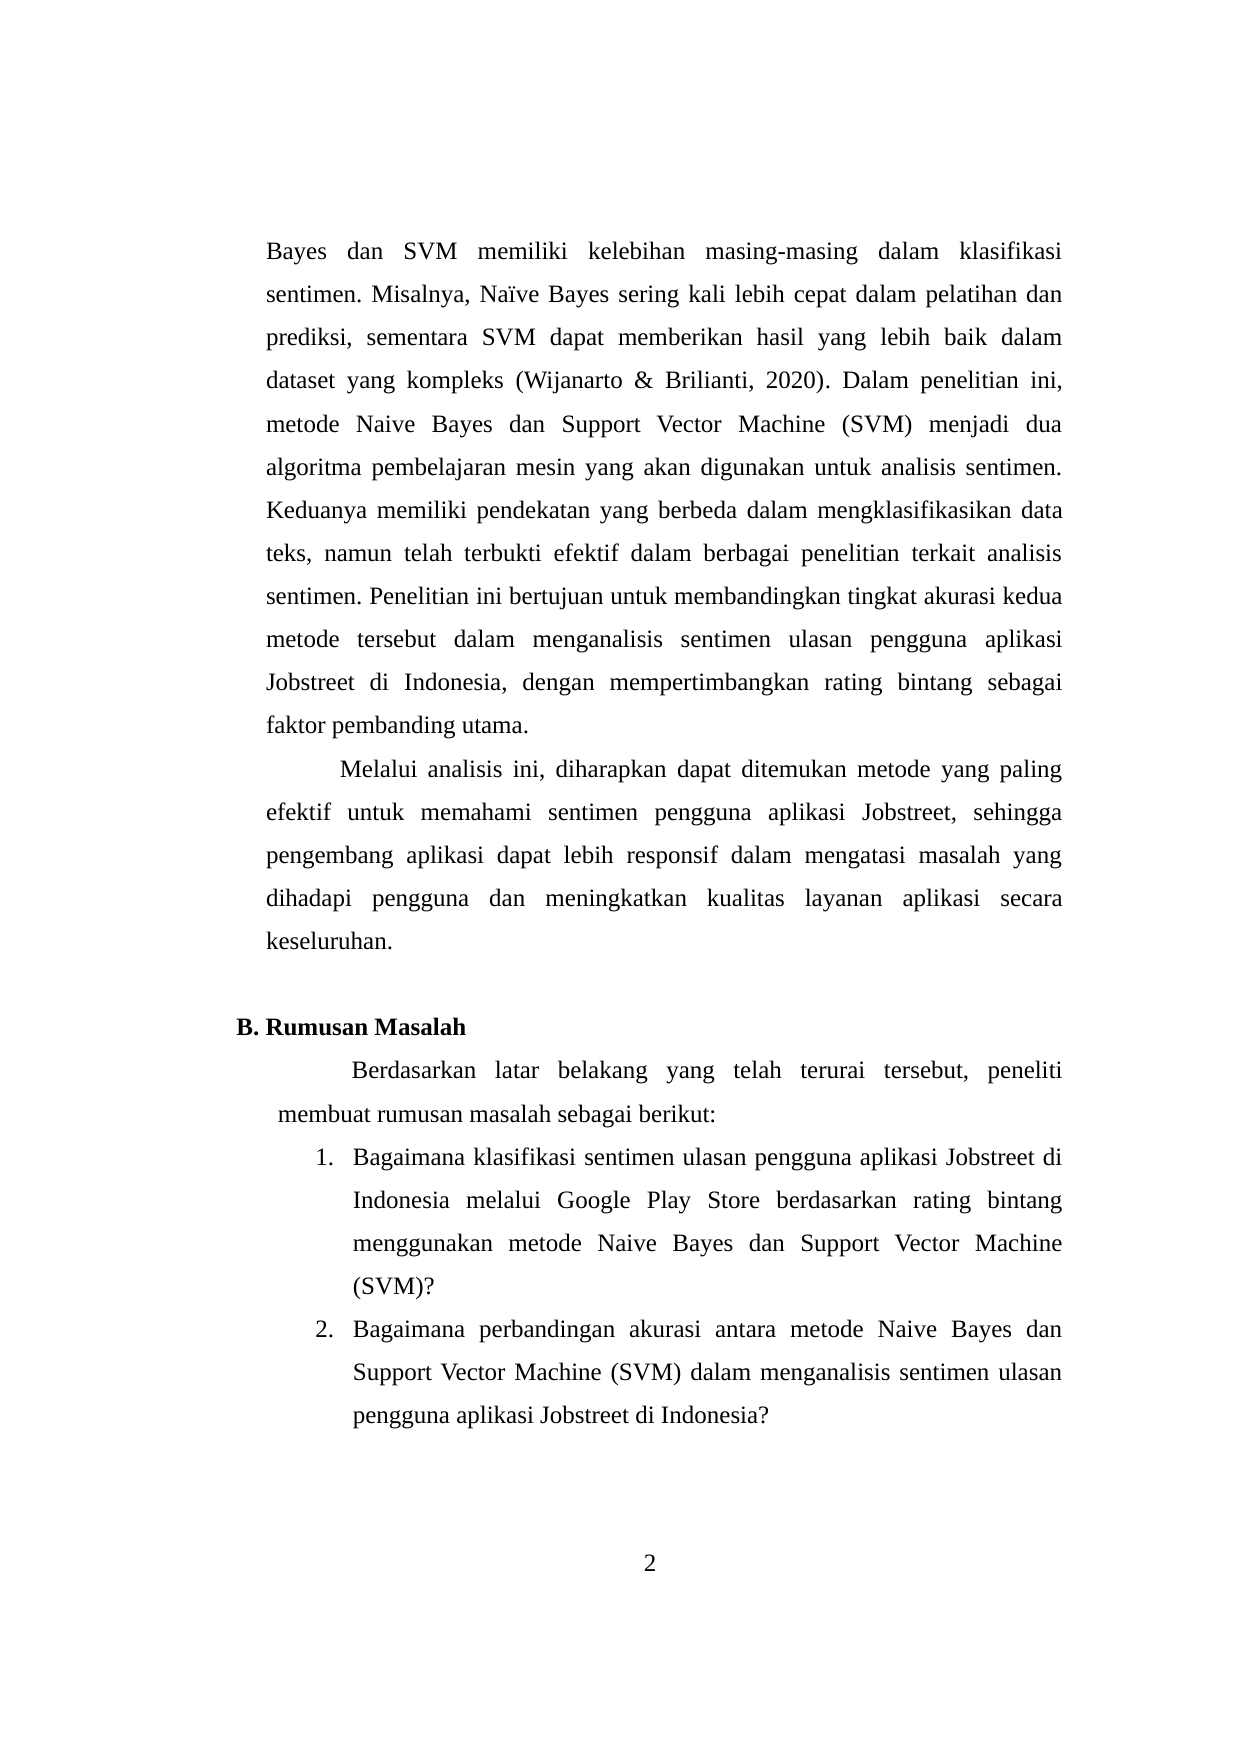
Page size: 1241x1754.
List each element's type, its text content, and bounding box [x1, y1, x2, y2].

text B. Rumusan Masalah [236, 1012, 1063, 1041]
text Berdasarkan latar belakang yang telah terurai tersebut, peneliti membuat rumusan masalah sebagai berikut: [278, 1056, 1063, 1127]
text Melalui analisis ini, diharapkan dapat ditemukan metode yang paling efektif untuk memahami sentimen pengguna aplikasi Jobstreet, sehingga pengembang aplikasi dapat lebih responsif dalam mengatasi masalah yang dihadapi pengguna dan meningkatkan kualitas layanan aplikasi secara keseluruhan. [266, 754, 1063, 955]
text Bayes dan SVM memiliki kelebihan masing-masing dalam klasifikasi sentimen. Misalnya, Naïve Bayes sering kali lebih cepat dalam pelatihan dan prediksi, sementara SVM dapat memberikan hasil yang lebih baik dalam dataset yang kompleks (Wijanarto & Brilianti, 2020)⁠. Dalam penelitian ini, metode Naive Bayes dan Support Vector Machine (SVM) menjadi dua algoritma pembelajaran mesin yang akan digunakan untuk analisis sentimen. Keduanya memiliki pendekatan yang berbeda dalam mengklasifikasikan data teks, namun telah terbukti efektif dalam berbagai penelitian terkait analisis sentimen. Penelitian ini bertujuan untuk membandingkan tingkat akurasi kedua metode tersebut dalam menganalisis sentimen ulasan pengguna aplikasi Jobstreet di Indonesia, dengan mempertimbangkan rating bintang sebagai faktor pembanding utama. [266, 236, 1063, 739]
list Bagaimana perbandingan akurasi antara metode Naive Bayes dan Support Vector Machine (SVM) dalam menganalisis sentimen ulasan pengguna aplikasi Jobstreet di Indonesia? [315, 1314, 1063, 1429]
list Bagaimana klasifikasi sentimen ulasan pengguna aplikasi Jobstreet di Indonesia melalui Google Play Store berdasarkan rating bintang menggunakan metode Naive Bayes dan Support Vector Machine (SVM)? [315, 1142, 1063, 1300]
